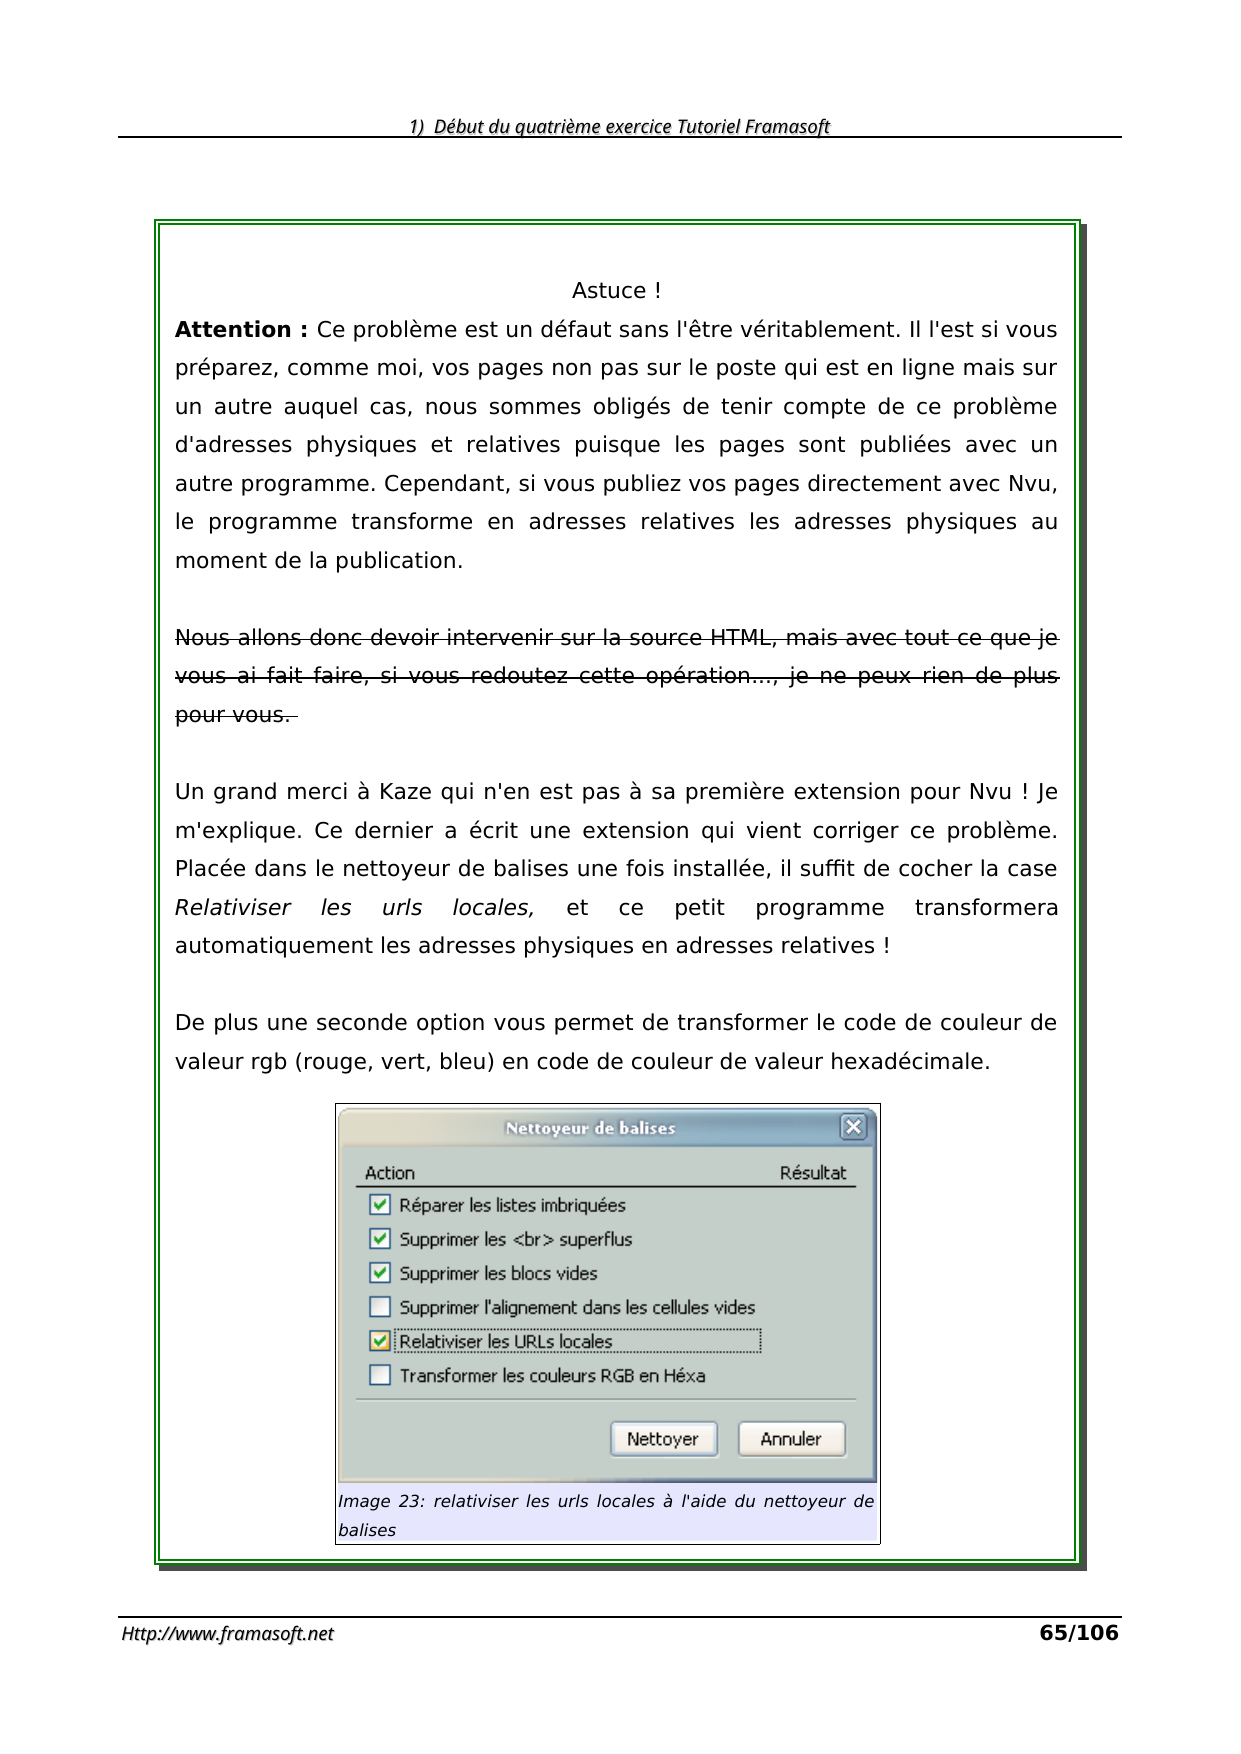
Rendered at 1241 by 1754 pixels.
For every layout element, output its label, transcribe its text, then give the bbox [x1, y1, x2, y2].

text Attention : Ce problème est un défaut sans l'être véritablement. Il l'est si vous préparez, comme moi, vos pages non pas sur le poste qui est en ligne mais sur un autre auquel cas, nous sommes obligés de tenir compte de ce problème d'adresses physiques et relatives puisque les pages sont publiées avec un autre programme. Cependant, si vous publiez vos pages directement avec Nvu, le programme transforme en adresses relatives les adresses physiques au moment de la publication. [160, 296, 1074, 565]
text Un grand merci à Kaze qui n'en est pas à sa première extension pour Nvu ! Je m'explique. Ce dernier a écrit une extension qui vient corriger ce problème. Placée dans le nettoyeur de balises une fois installée, il suffit de cocher la case Relativiser les urls locales, et ce petit programme transformera automatiquement les adresses physiques en adresses relatives ! [160, 758, 1074, 951]
text Astuce ! [160, 257, 1074, 296]
text Nous allons donc devoir intervenir sur la source HTML, mais avec tout ce que je vous ai fait faire, si vous redoutez cette opération..., je ne peux rien de plus pour vous. [160, 604, 1074, 719]
text De plus une seconde option vous permet de transformer le code de couleur de valeur rgb (rouge, vert, bleu) en code de couleur de valeur hexadécimale. [160, 989, 1074, 1066]
picture [338, 1105, 878, 1483]
text Image 23: relativiser les urls locales à l'aide du nettoyeur de balises [338, 1483, 877, 1541]
